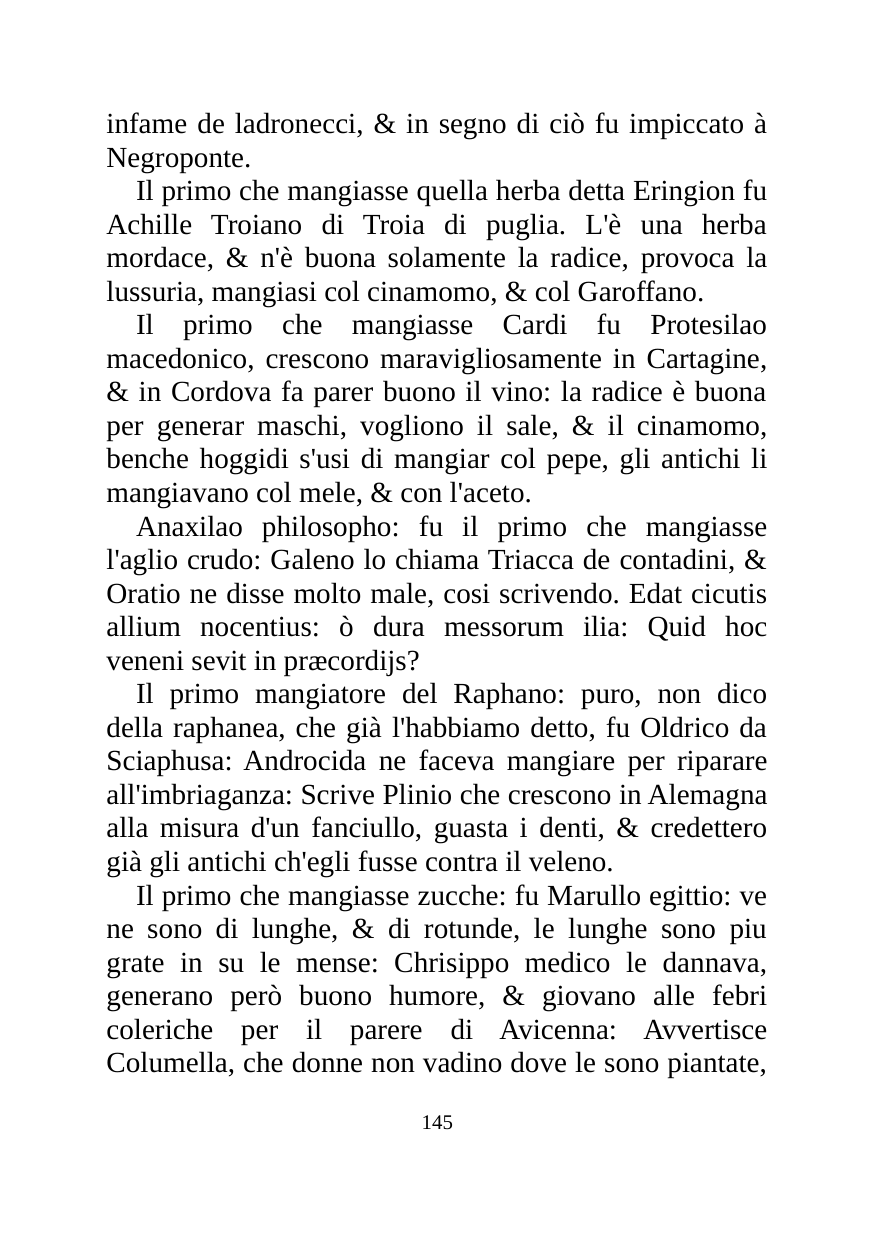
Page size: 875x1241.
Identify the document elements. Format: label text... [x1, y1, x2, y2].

text Anaxilao philosopho: fu il primo che mangiasse l'aglio crudo: Galeno lo chiama Triacca de contadini, & Oratio ne disse molto male, cosi scrivendo. Edat cicutis allium nocentius: ò dura messorum ilia: Quid hoc veneni sevit in præcordijs? [106, 509, 768, 676]
text Il primo che mangiasse quella herba detta Eringion fu Achille Troiano di Troia di puglia. L'è una herba mordace, & n'è buona solamente la radice, provoca la lussuria, mangiasi col cinamomo, & col Garoffano. [106, 173, 768, 307]
text infame de ladronecci, & in segno di ciò fu impiccato à Negroponte. [106, 106, 768, 173]
text Il primo mangiatore del Raphano: puro, non dico della raphanea, che già l'habbiamo detto, fu Oldrico da Sciaphusa: Androcida ne faceva mangiare per riparare all'imbriaganza: Scrive Plinio che crescono in Alemagna alla misura d'un fanciullo, guasta i denti, & credettero già gli antichi ch'egli fusse contra il veleno. [106, 676, 768, 878]
text Il primo che mangiasse zucche: fu Marullo egittio: ve ne sono di lunghe, & di rotunde, le lunghe sono piu grate in su le mense: Chrisippo medico le dannava, generano però buono humore, & giovano alle febri coleriche per il parere di Avicenna: Avvertisce Columella, che donne non vadino dove le sono piantate, [106, 878, 768, 1079]
text Il primo che mangiasse Cardi fu Protesilao macedonico, crescono maravigliosamente in Cartagine, & in Cordova fa parer buono il vino: la radice è buona per generar maschi, vogliono il sale, & il cinamomo, benche hoggidi s'usi di mangiar col pepe, gli antichi li mangiavano col mele, & con l'aceto. [106, 307, 768, 509]
